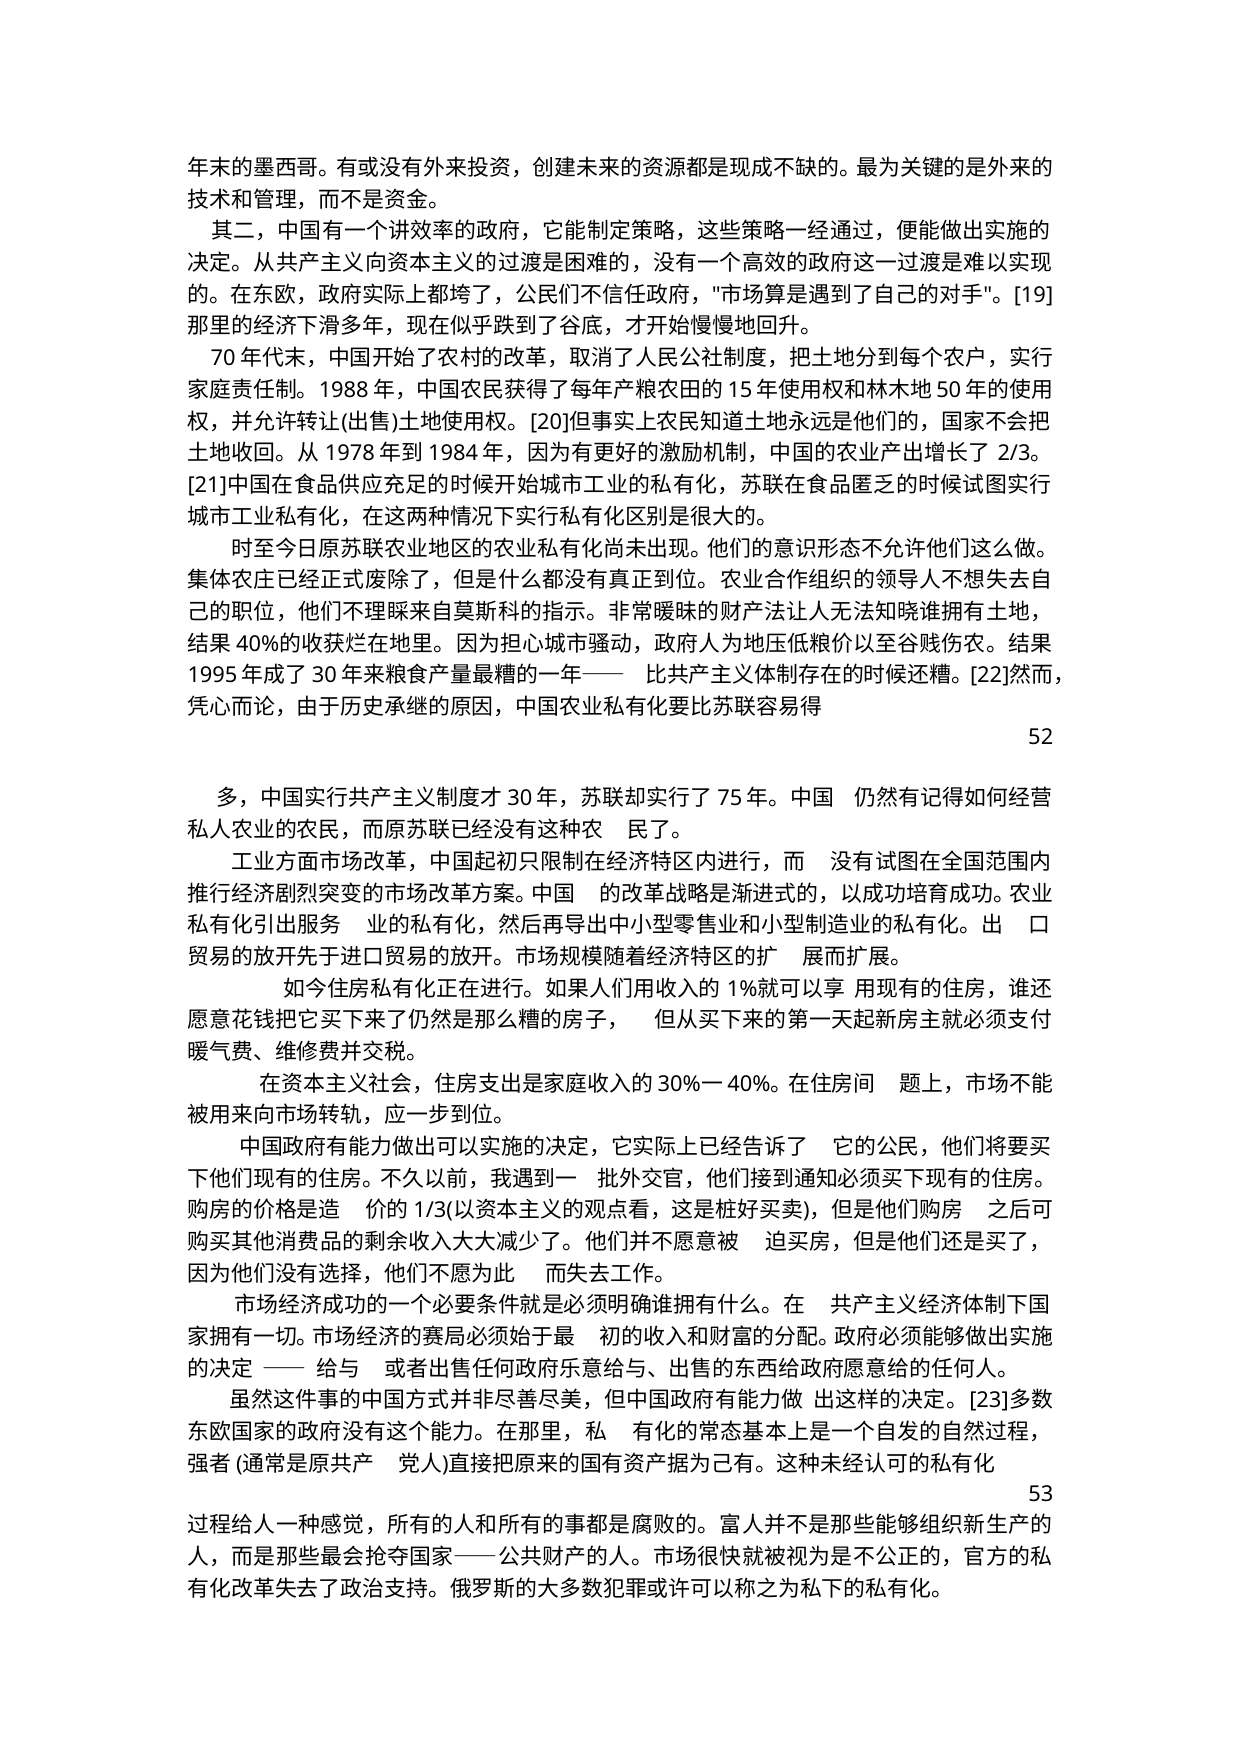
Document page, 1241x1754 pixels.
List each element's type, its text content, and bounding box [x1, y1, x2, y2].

text 市场经济成功的一个必要条件就是必须明确谁拥有什么。在 共产主义经济体制下国家拥有一切。市场经济的赛局必须始于最 初的收入和财富的分配。政府必须能够做出实施的决定 —— 给与 或者出售任何政府乐意给与、出售的东西给政府愿意给的任何人。 [187, 1287, 1053, 1382]
text 多，中国实行共产主义制度才30年，苏联却实行了75年。中国 仍然有记得如何经营私人农业的农民，而原苏联已经没有这种农 民了。 [187, 780, 1053, 844]
text 52 [187, 721, 1053, 751]
text 中国政府有能力做出可以实施的决定，它实际上已经告诉了 它的公民，他们将要买下他们现有的住房。不久以前，我遇到一 批外交官，他们接到通知必须买下现有的住房。购房的价格是造 价的1/3(以资本主义的观点看，这是桩好买卖)，但是他们购房 之后可购买其他消费品的剩余收入大大减少了。他们并不愿意被 迫买房，但是他们还是买了，因为他们没有选择，他们不愿为此 而失去工作。 [187, 1129, 1053, 1287]
text 53 [187, 1478, 1053, 1507]
text 其二，中国有一个讲效率的政府，它能制定策略，这些策略一经通过，便能做出实施的决定。从共产主义向资本主义的过渡是困难的，没有一个高效的政府这一过渡是难以实现的。在东欧，政府实际上都垮了，公民们不信任政府，"市场算是遇到了自己的对手"。[19]那里的经济下滑多年，现在似乎跌到了谷底，才开始慢慢地回升。 [187, 213, 1053, 340]
text 在资本主义社会，住房支出是家庭收入的30%一40%。在住房间 题上，市场不能被用来向市场转轨，应一步到位。 [187, 1066, 1053, 1129]
text 年末的墨西哥。有或没有外来投资，创建未来的资源都是现成不缺的。最为关键的是外来的技术和管理，而不是资金。 [187, 150, 1053, 213]
text 时至今日原苏联农业地区的农业私有化尚未出现。他们的意识形态不允许他们这么做。集体农庄已经正式废除了，但是什么都没有真正到位。农业合作组织的领导人不想失去自己的职位，他们不理睬来自莫斯科的指示。非常暖昧的财产法让人无法知晓谁拥有土地，结果40%的收获烂在地里。因为担心城市骚动，政府人为地压低粮价以至谷贱伤农。结果1995年成了30年来粮食产量最糟的一年—— 比共产主义体制存在的时候还糟。[22]然而，凭心而论，由于历史承继的原因，中国农业私有化要比苏联容易得 [187, 531, 1053, 721]
text 虽然这件事的中国方式并非尽善尽美，但中国政府有能力做 出这样的决定。[23]多数东欧国家的政府没有这个能力。在那里，私 有化的常态基本上是一个自发的自然过程，强者 (通常是原共产 党人)直接把原来的国有资产据为己有。这种未经认可的私有化 [187, 1382, 1053, 1478]
text 工业方面市场改革，中国起初只限制在经济特区内进行，而 没有试图在全国范围内推行经济剧烈突变的市场改革方案。中国 的改革战略是渐进式的，以成功培育成功。农业私有化引出服务 业的私有化，然后再导出中小型零售业和小型制造业的私有化。出 口贸易的放开先于进口贸易的放开。市场规模随着经济特区的扩 展而扩展。 [187, 844, 1053, 971]
text 70年代末，中国开始了农村的改革，取消了人民公社制度，把土地分到每个农户，实行家庭责任制。1988年，中国农民获得了每年产粮农田的15年使用权和林木地50年的使用权，并允许转让(出售)土地使用权。[20]但事实上农民知道土地永远是他们的，国家不会把土地收回。从1978年到1984年，因为有更好的激励机制，中国的农业产出增长了2/3。[21]中国在食品供应充足的时候开始城市工业的私有化，苏联在食品匿乏的时候试图实行城市工业私有化，在这两种情况下实行私有化区别是很大的。 [187, 340, 1053, 531]
text 过程给人一种感觉，所有的人和所有的事都是腐败的。富人并不是那些能够组织新生产的人，而是那些最会抢夺国家——公共财产的人。市场很快就被视为是不公正的，官方的私有化改革失去了政治支持。俄罗斯的大多数犯罪或许可以称之为私下的私有化。 [187, 1507, 1053, 1602]
text 如今住房私有化正在进行。如果人们用收入的1%就可以享 用现有的住房，谁还愿意花钱把它买下来了仍然是那么糟的房子， 但从买下来的第一天起新房主就必须支付暖气费、维修费并交税。 [187, 971, 1053, 1066]
